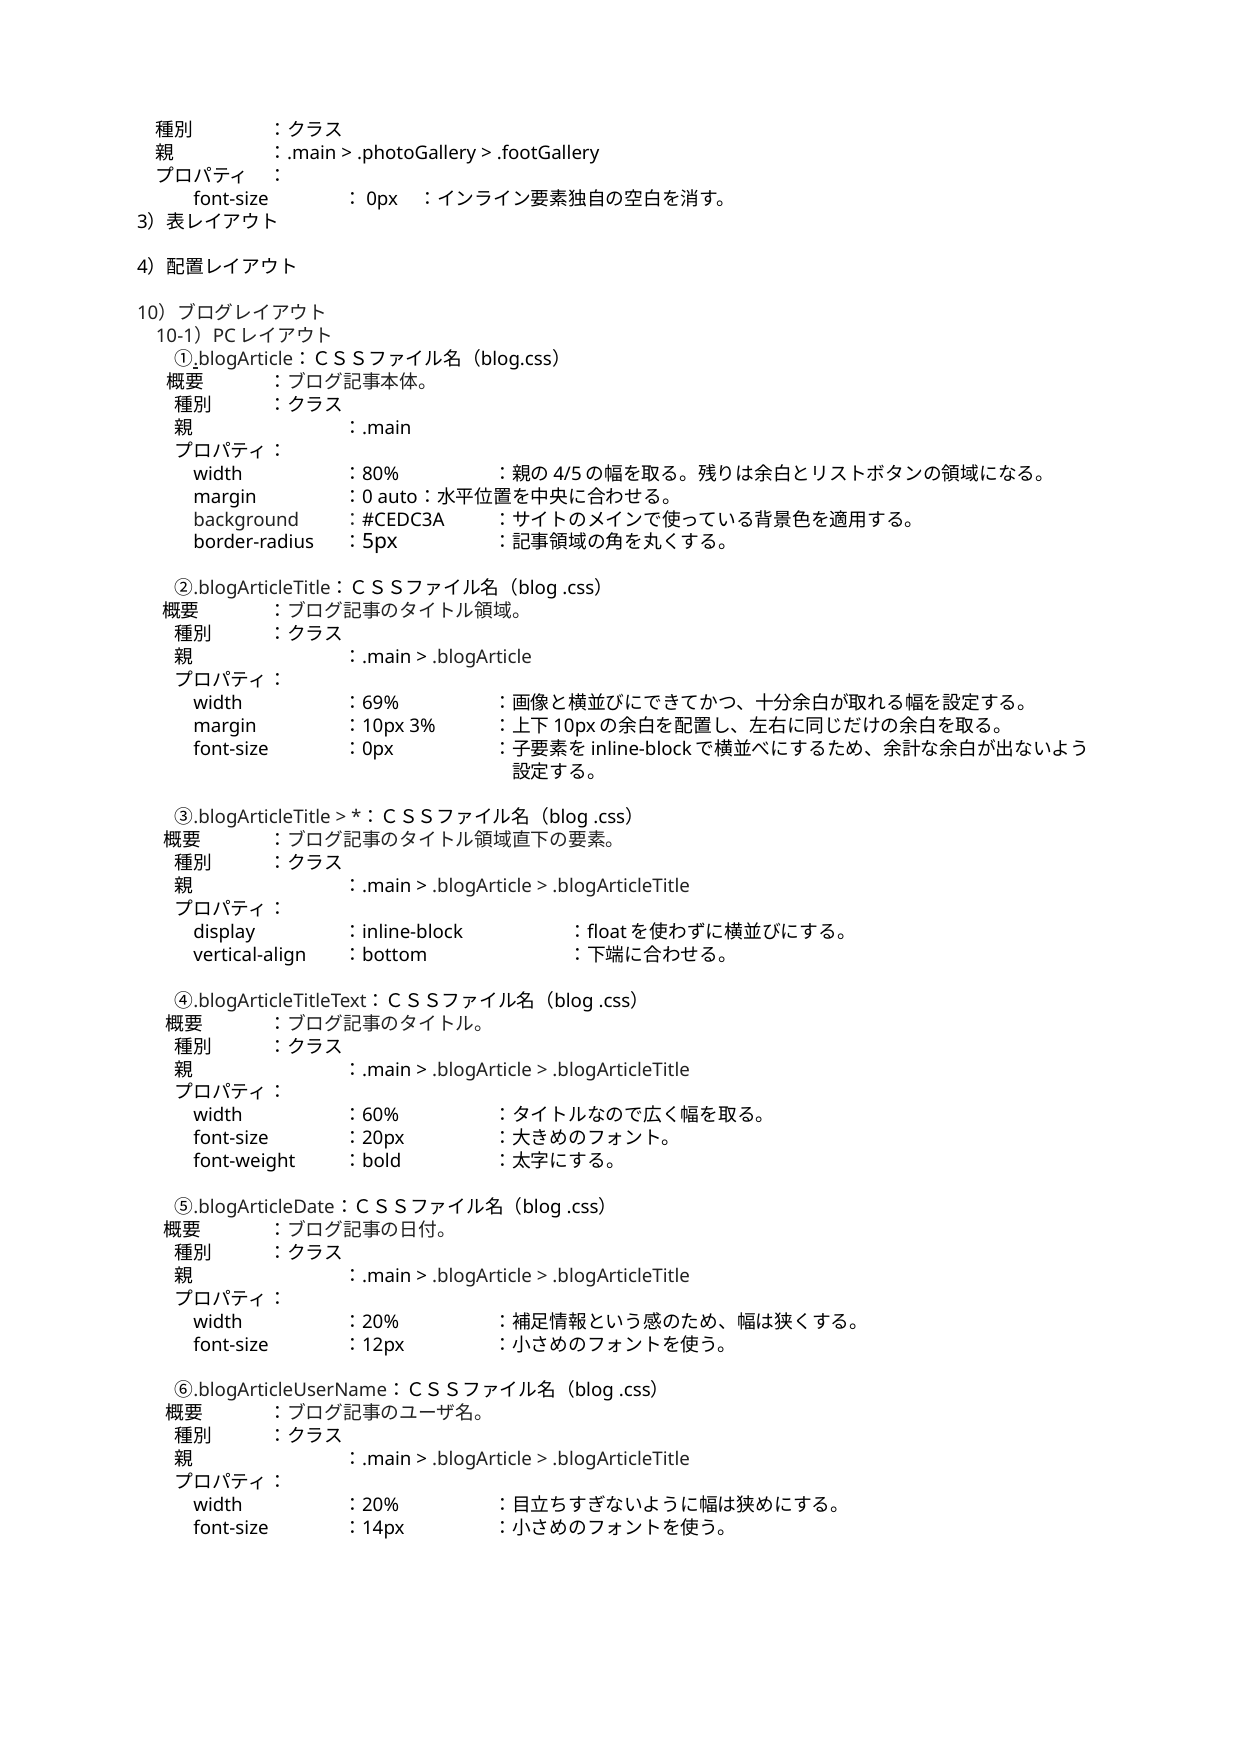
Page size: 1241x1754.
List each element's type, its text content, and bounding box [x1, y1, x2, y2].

text 親 ：.main > .photoGallery > .footGallery [118, 141, 1122, 164]
text ③.blogArticleTitle > *：ＣＳＳファイル名（blog .css） [118, 806, 1122, 828]
text font-weight ：bold ：太字にする。 [118, 1149, 1122, 1172]
text 設定する。 [118, 760, 1122, 783]
text 親 ：.main > .blogArticle [118, 645, 1122, 668]
text margin ：0 auto ：水平位置を中央に合わせる。 [118, 485, 1122, 508]
text 10-1）PCレイアウト [118, 324, 1122, 347]
text プロパティ ： [118, 1081, 1122, 1103]
text ⑤.blogArticleDate：ＣＳＳファイル名（blog .css） [118, 1195, 1122, 1218]
text 親 ：.main > .blogArticle > .blogArticleTitle [118, 1058, 1122, 1081]
text 親 ：.main > .blogArticle > .blogArticleTitle [118, 874, 1122, 897]
text 概要 ：ブログ記事のユーザ名。 [118, 1401, 1122, 1424]
text 概要 ：ブログ記事のタイトル領域。 [118, 599, 1122, 622]
text width ：20% ：目立ちすぎないように幅は狭めにする。 [118, 1493, 1122, 1516]
text 4）配置レイアウト [118, 256, 1122, 278]
text width ：69% ：画像と横並びにできてかつ、十分余白が取れる幅を設定する。 [118, 691, 1122, 714]
text display ：inline-block ：floatを使わずに横並びにする。 [118, 920, 1122, 943]
text 3）表レイアウト [118, 210, 1122, 233]
text プロパティ ： [118, 897, 1122, 920]
text 10）ブログレイアウト [118, 301, 1122, 324]
text font-size ：0px ：子要素をinline-blockで横並べにするため、余計な余白が出ないよう [118, 737, 1122, 760]
text プロパティ ： [118, 668, 1122, 691]
text 概要 ：ブログ記事の日付。 [118, 1218, 1122, 1241]
text vertical-align ：bottom ：下端に合わせる。 [118, 943, 1122, 966]
text width ：60% ：タイトルなので広く幅を取る。 [118, 1103, 1122, 1126]
text ①.blogArticle：ＣＳＳファイル名（blog.css） [118, 347, 1122, 370]
text font-size ：20px ：大きめのフォント。 [118, 1126, 1122, 1149]
text ④.blogArticleTitleText：ＣＳＳファイル名（blog .css） [118, 989, 1122, 1012]
text ②.blogArticleTitle：ＣＳＳファイル名（blog .css） [118, 576, 1122, 599]
text ⑥.blogArticleUserName：ＣＳＳファイル名（blog .css） [118, 1378, 1122, 1401]
text width ：20% ：補足情報という感のため、幅は狭くする。 [118, 1310, 1122, 1333]
text プロパティ ： [118, 1470, 1122, 1493]
text 種別 ：クラス [118, 1035, 1122, 1058]
text 親 ：.main > .blogArticle > .blogArticleTitle [118, 1264, 1122, 1287]
text 種別 ：クラス [118, 1424, 1122, 1447]
text 種別 ：クラス [118, 622, 1122, 645]
text 概要 ：ブログ記事のタイトル。 [118, 1012, 1122, 1035]
text 種別 ：クラス [118, 1241, 1122, 1264]
text background ：#CEDC3A ：サイトのメインで使っている背景色を適用する。 [118, 508, 1122, 531]
text 親 ：.main > .blogArticle > .blogArticleTitle [118, 1447, 1122, 1470]
text 概要 ：ブログ記事本体。 [118, 370, 1122, 393]
text 種別 ：クラス [118, 393, 1122, 416]
text border-radius ：5px ：記事領域の角を丸くする。 [118, 531, 1122, 553]
text width ：80% ：親の4/5の幅を取る。残りは余白とリストボタンの領域になる。 [118, 462, 1122, 485]
text font-size ：14px ：小さめのフォントを使う。 [118, 1516, 1122, 1539]
text font-size ： 0px ：インライン要素独自の空白を消す。 [118, 187, 1122, 210]
text margin ：10px 3% ：上下10pxの余白を配置し、左右に同じだけの余白を取る。 [118, 714, 1122, 737]
text 概要 ：ブログ記事のタイトル領域直下の要素。 [118, 828, 1122, 851]
text 種別 ：クラス [118, 118, 1122, 141]
text プロパティ ： [118, 439, 1122, 462]
text プロパティ ： [118, 1287, 1122, 1310]
text font-size ：12px ：小さめのフォントを使う。 [118, 1333, 1122, 1356]
text 親 ：.main [118, 416, 1122, 439]
text プロパティ ： [118, 164, 1122, 187]
text 種別 ：クラス [118, 851, 1122, 874]
